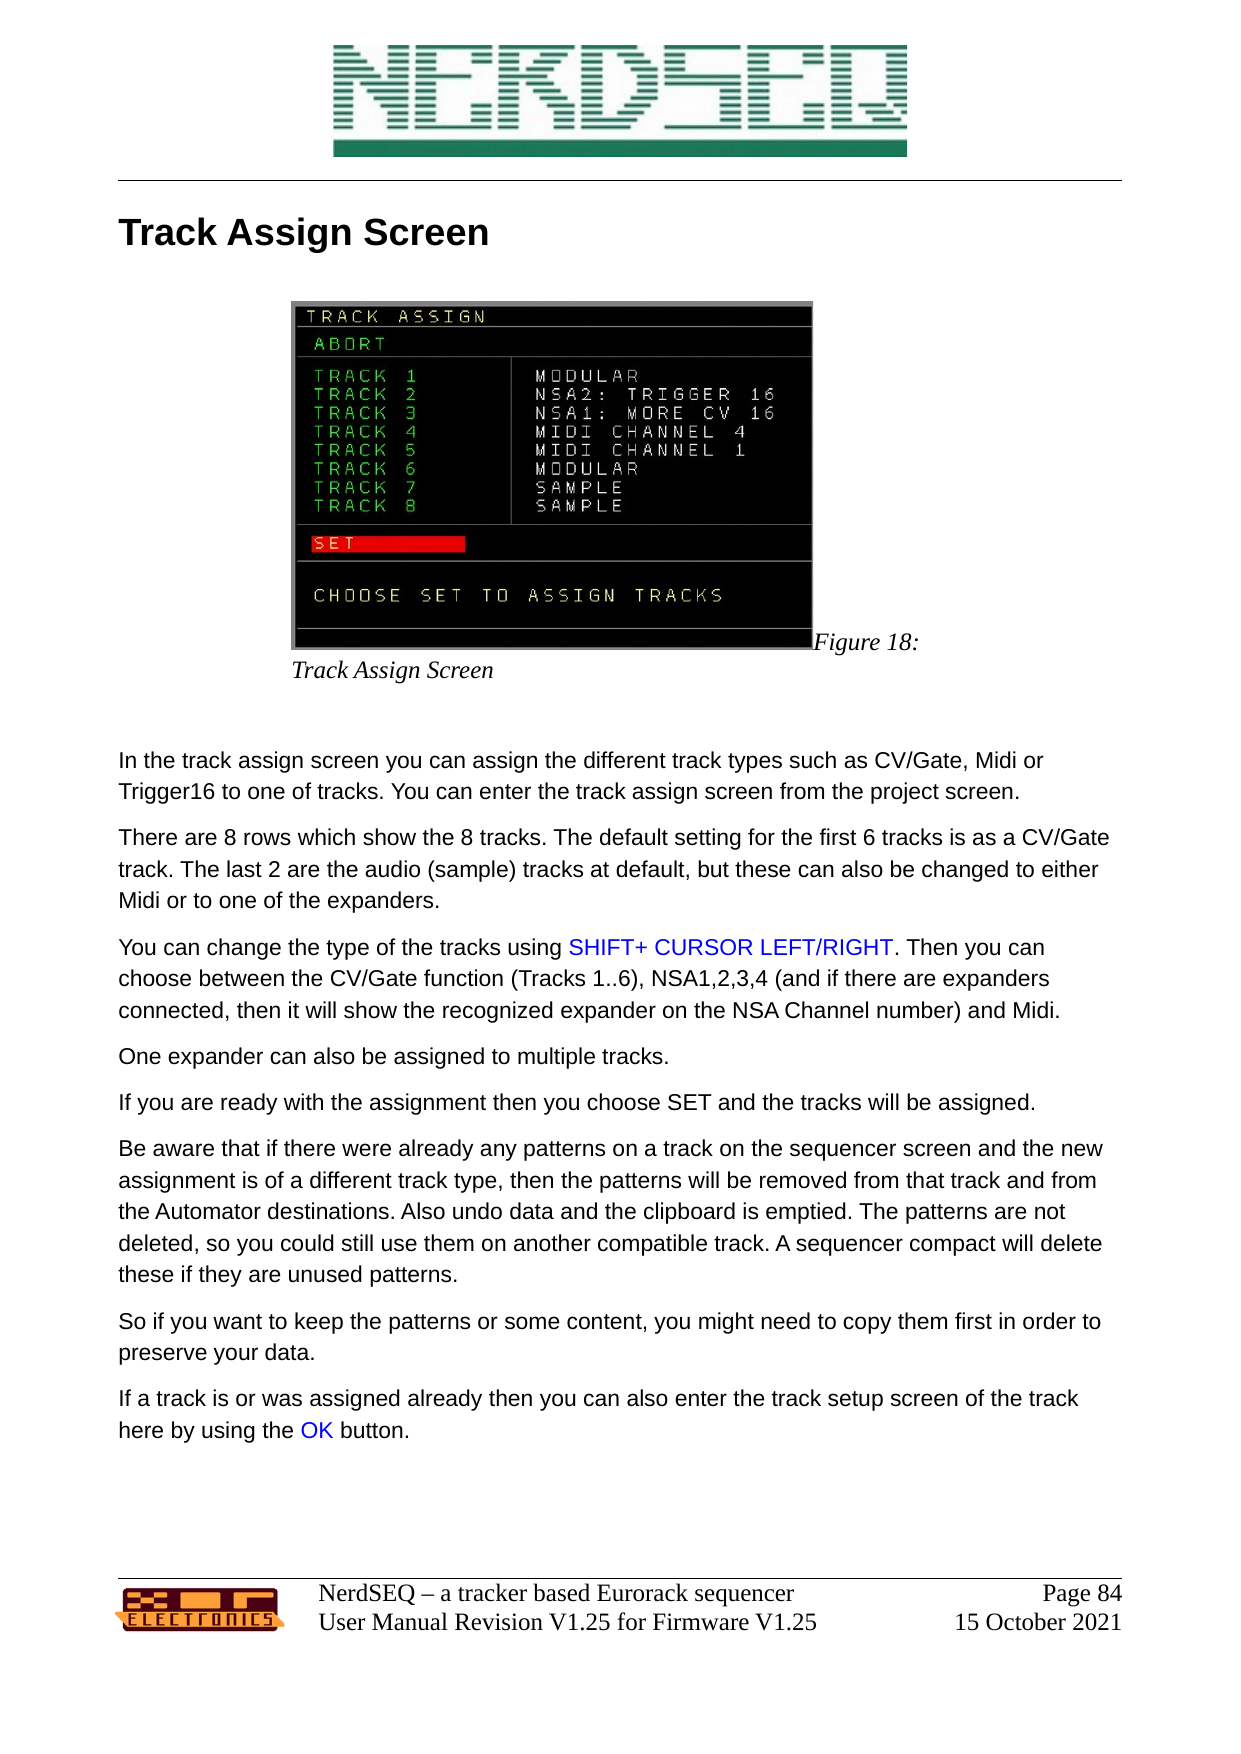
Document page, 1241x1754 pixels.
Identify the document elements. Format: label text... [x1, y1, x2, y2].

picture [333, 45, 908, 157]
text So if you want to keep the patterns or some content, you might need to copy them first in order to preserve your data. [118, 1308, 1122, 1366]
picture [291, 301, 814, 650]
picture [115, 1584, 285, 1634]
subtitle Track Assign Screen [118, 209, 1122, 253]
text Figure 18: Track Assign Screen [291, 650, 969, 684]
text There are 8 rows which show the 8 tracks. The default setting for the first 6 tracks is as a CV/Gate track. The last 2 are the audio (sample) tracks at default, but these can also be changed to either Midi or to one of the expanders. [118, 824, 1122, 914]
text If you are ready with the assignment then you choose SET and the tracks will be assigned. [118, 1089, 1122, 1115]
text In the track assign screen you can assign the different track types such as CV/Gate, Midi or Trigger16 to one of tracks. You can enter the track assign screen from the project screen. [118, 266, 1122, 804]
text One expander can also be assigned to multiple tracks. [118, 1043, 1122, 1069]
text Be aware that if there were already any patterns on a track on the sequencer screen and the new assignment is of a different track type, then the patterns will be removed from that track and from the Automator destinations. Also undo data and the clipboard is emptied. The patterns are not deleted, so you could still use them on another compatible track. A sequencer compact will delete these if they are unused patterns. [118, 1135, 1122, 1288]
text You can change the type of the tracks using SHIFT+ CURSOR LEFT/RIGHT. Then you can choose between the CV/Gate function (Tracks 1..6), NSA1,2,3,4 (and if there are expanders connected, then it will show the recognized expander on the NSA Channel number) and Midi. [118, 934, 1122, 1023]
text If a track is or was assigned already then you can also enter the track setup screen of the track here by using the OK button. [118, 1385, 1122, 1443]
